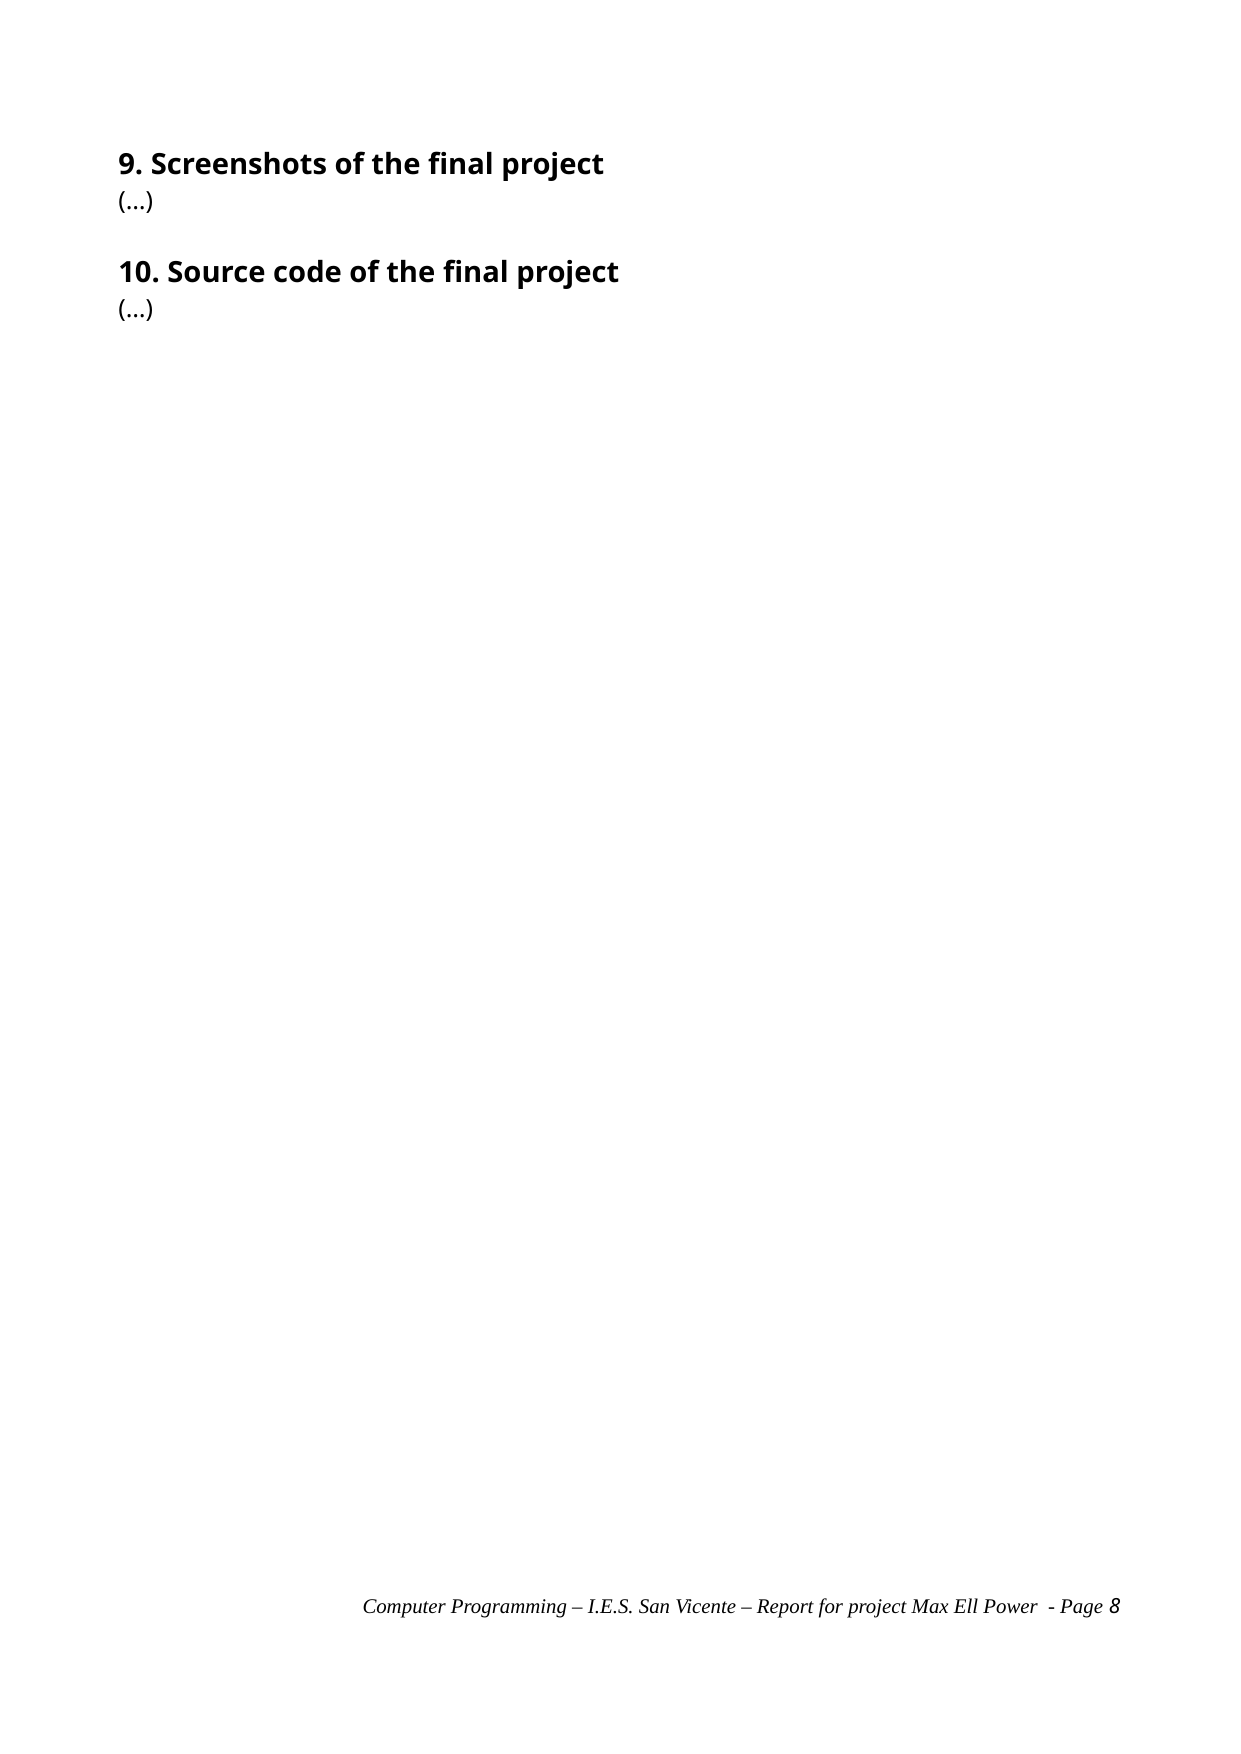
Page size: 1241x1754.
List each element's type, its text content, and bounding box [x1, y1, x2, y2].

subtitle 10. Source code of the final project [118, 251, 1122, 291]
subtitle 9. Screenshots of the final project [118, 143, 1122, 183]
text (…) [118, 183, 1122, 217]
text (…) [118, 291, 1122, 325]
